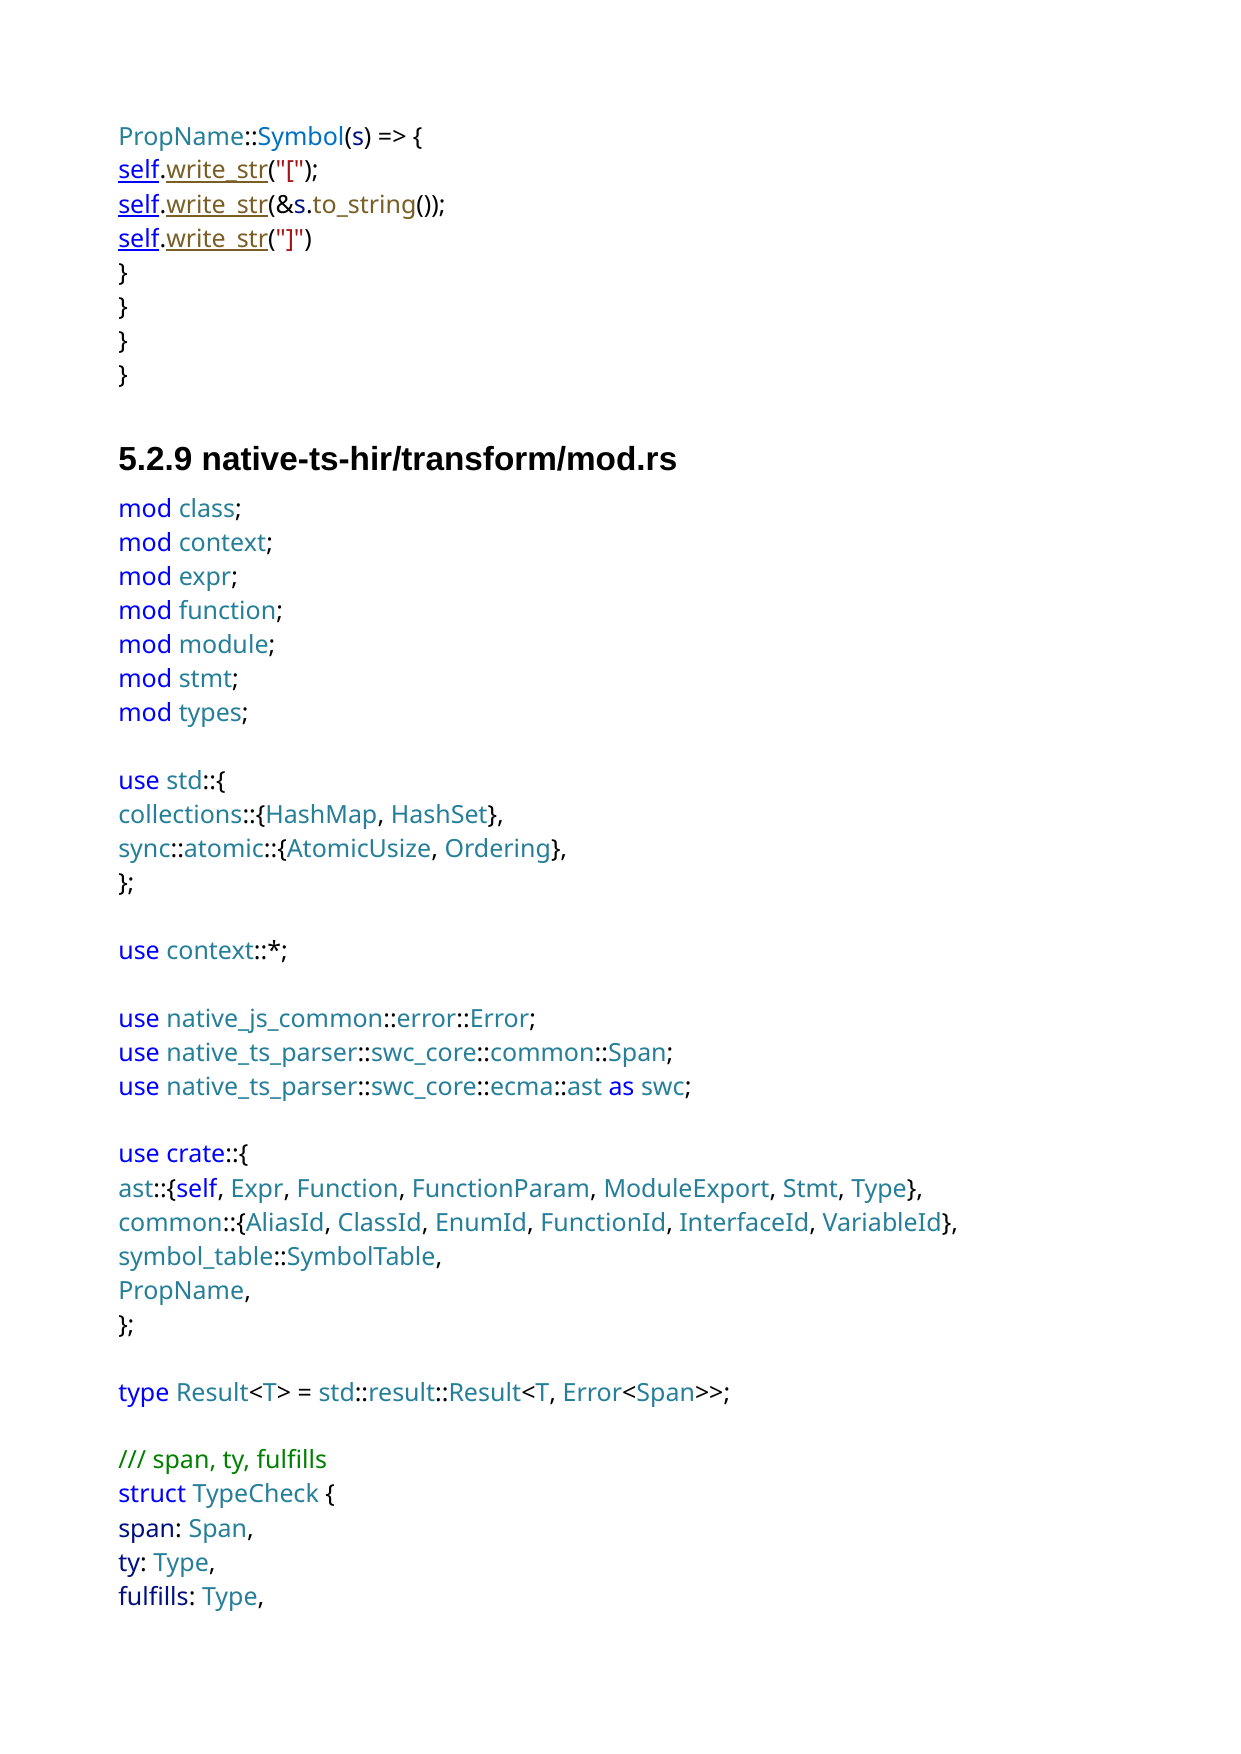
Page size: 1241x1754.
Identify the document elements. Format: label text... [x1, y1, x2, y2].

text use native_ts_parser::swc_core::ecma::ast as swc; [118, 1068, 1122, 1102]
text mod expr; [118, 558, 1122, 592]
text mod context; [118, 524, 1122, 558]
text symbol_table::SymbolTable, [118, 1238, 1122, 1272]
text common::{AliasId, ClassId, EnumId, FunctionId, InterfaceId, VariableId}, [118, 1204, 1122, 1238]
text mod class; [118, 490, 1122, 524]
text sync::atomic::{AtomicUsize, Ordering}, [118, 831, 1122, 864]
text } [118, 288, 1122, 322]
text struct TypeCheck { [118, 1476, 1122, 1510]
text mod types; [118, 694, 1122, 729]
subtitle 5.2.9 native-ts-hir/transform/mod.rs [118, 439, 1122, 478]
text mod stmt; [118, 661, 1122, 694]
text } [118, 357, 1122, 391]
text self.write_str(&s.to_string()); [118, 186, 1122, 220]
text self.write_str("["); [118, 152, 1122, 186]
text use native_js_common::error::Error; [118, 1000, 1122, 1034]
text /// span, ty, fulfills [118, 1442, 1122, 1476]
text ty: Type, [118, 1544, 1122, 1578]
text collections::{HashMap, HashSet}, [118, 796, 1122, 831]
text }; [118, 864, 1122, 899]
text } [118, 322, 1122, 357]
text }; [118, 1306, 1122, 1341]
text use std::{ [118, 762, 1122, 796]
text } [118, 254, 1122, 288]
text PropName, [118, 1272, 1122, 1306]
text fulfills: Type, [118, 1578, 1122, 1612]
text use crate::{ [118, 1136, 1122, 1170]
text span: Span, [118, 1510, 1122, 1544]
text mod function; [118, 592, 1122, 626]
text PropName::Symbol(s) => { [118, 118, 1122, 152]
text type Result<T> = std::result::Result<T, Error<Span>>; [118, 1374, 1122, 1408]
text ast::{self, Expr, Function, FunctionParam, ModuleExport, Stmt, Type}, [118, 1170, 1122, 1204]
text mod module; [118, 626, 1122, 661]
text use context::*; [118, 932, 1122, 966]
text self.write_str("]") [118, 220, 1122, 254]
text use native_ts_parser::swc_core::common::Span; [118, 1034, 1122, 1068]
